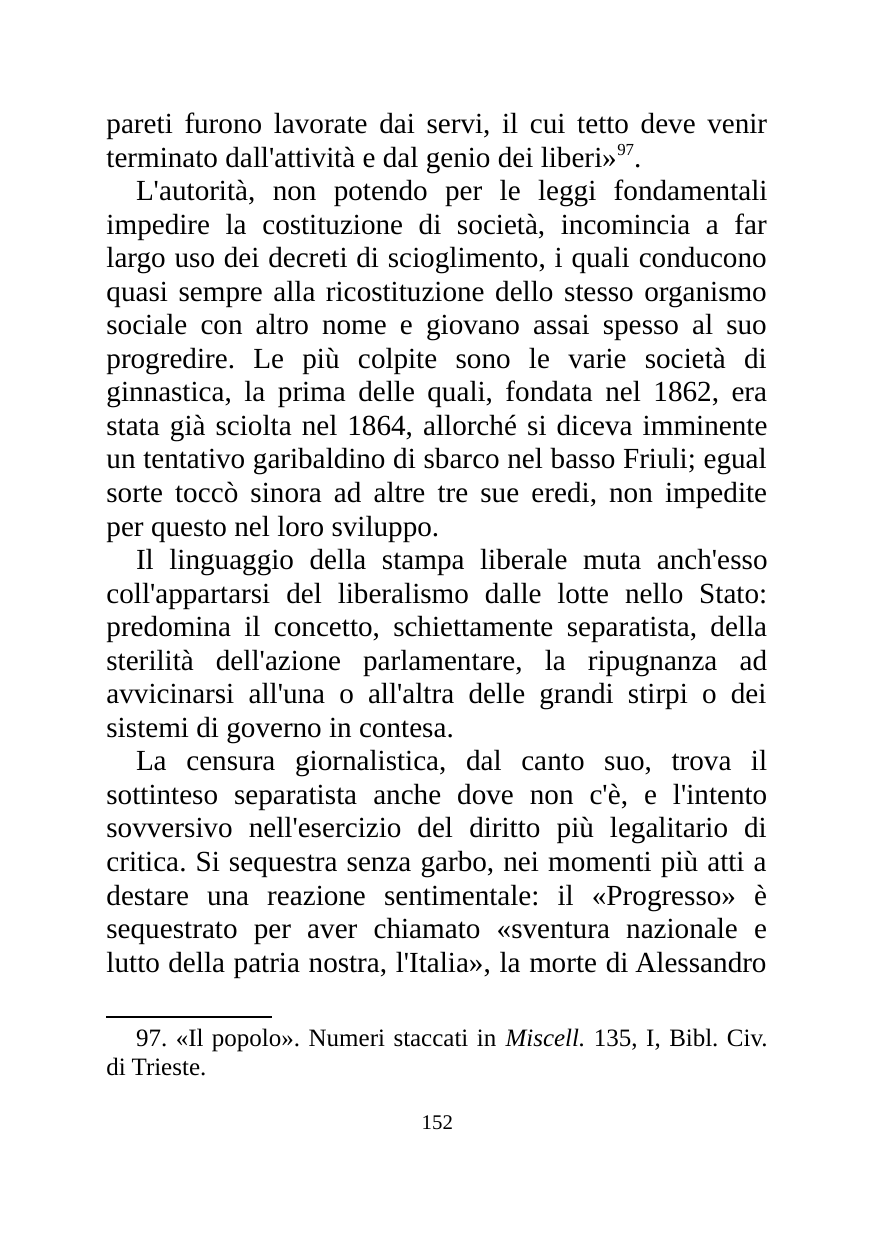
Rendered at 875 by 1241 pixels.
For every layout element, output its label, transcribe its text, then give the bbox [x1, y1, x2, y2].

text pareti furono lavorate dai servi, il cui tetto deve venir terminato dall'attività e dal genio dei liberi». [106, 106, 768, 173]
text L'autorità, non potendo per le leggi fondamentali impedire la costituzione di società, incomincia a far largo uso dei decreti di scioglimento, i quali conducono quasi sempre alla ricostituzione dello stesso organismo sociale con altro nome e giovano assai spesso al suo progredire. Le più colpite sono le varie società di ginnastica, la prima delle quali, fondata nel 1862, era stata già sciolta nel 1864, allorché si diceva imminente un tentativo garibaldino di sbarco nel basso Friuli; egual sorte toccò sinora ad altre tre sue eredi, non impedite per questo nel loro sviluppo. [106, 173, 768, 542]
text Il linguaggio della stampa liberale muta anch'esso coll'appartarsi del liberalismo dalle lotte nello Stato: predomina il concetto, schiettamente separatista, della sterilità dell'azione parlamentare, la ripugnanza ad avvicinarsi all'una o all'altra delle grandi stirpi o dei sistemi di governo in contesa. [106, 542, 768, 743]
text . «Il popolo». Numeri staccati in Miscell. 135, I, Bibl. Civ. di Trieste. [106, 1023, 768, 1080]
text La censura giornalistica, dal canto suo, trova il sottinteso separatista anche dove non c'è, e l'intento sovversivo nell'esercizio del diritto più legalitario di critica. Si sequestra senza garbo, nei momenti più atti a destare una reazione sentimentale: il «Progresso» è sequestrato per aver chiamato «sventura nazionale e lutto della patria nostra, l'Italia», la morte di Alessandro [106, 743, 768, 978]
